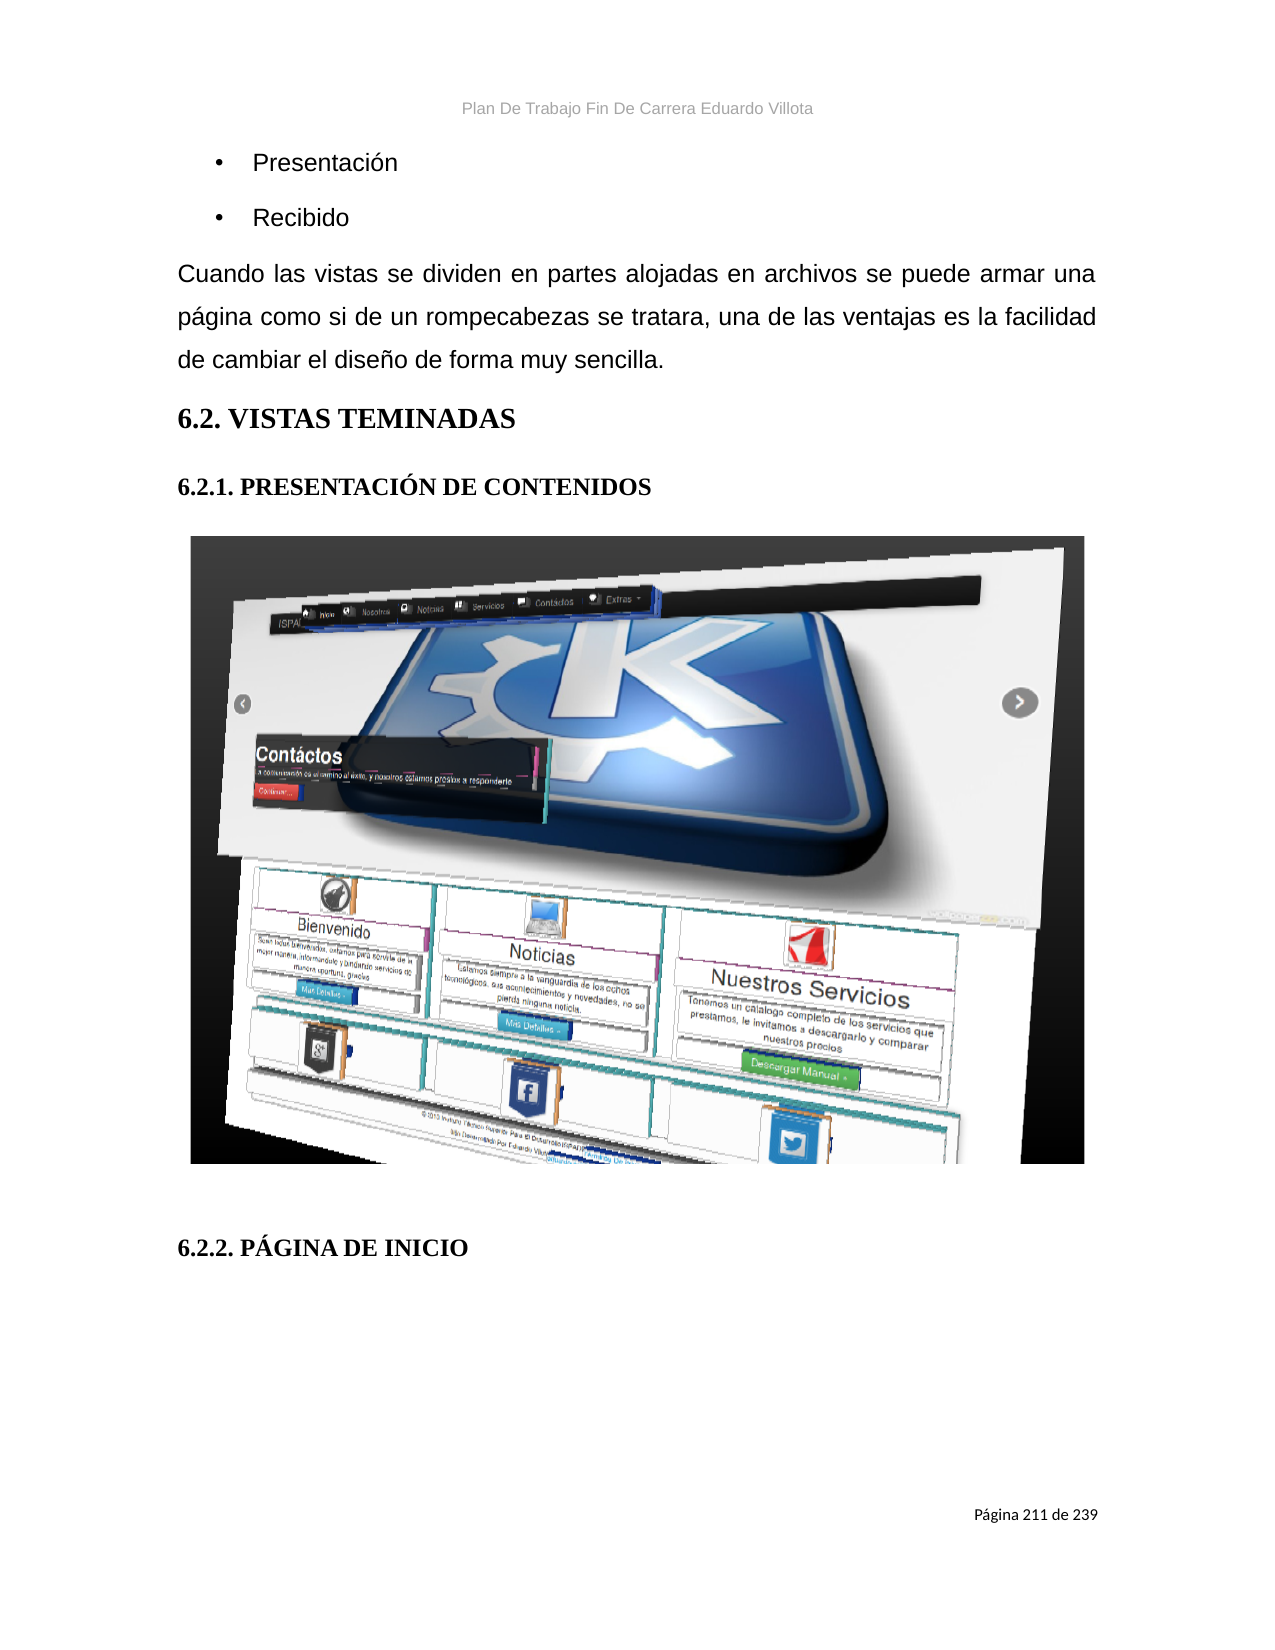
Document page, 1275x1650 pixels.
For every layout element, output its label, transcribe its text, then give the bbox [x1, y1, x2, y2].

list Presentación [215, 148, 1098, 176]
text Cuando las vistas se dividen en partes alojadas en archivos se puede armar una página como si de un rompecabezas se tratara, una de las ventajas es la facilidad de cambiar el diseño de forma muy sencilla. [177, 259, 1098, 374]
text 6.2.2. PÁGINA DE INICIO [177, 1233, 1098, 1262]
picture [190, 536, 1085, 1164]
list Recibido [215, 203, 1098, 232]
text 6.2.1. PRESENTACIÓN DE CONTENIDOS [177, 472, 1098, 501]
text 6.2. VISTAS TEMINADAS [177, 401, 1098, 434]
